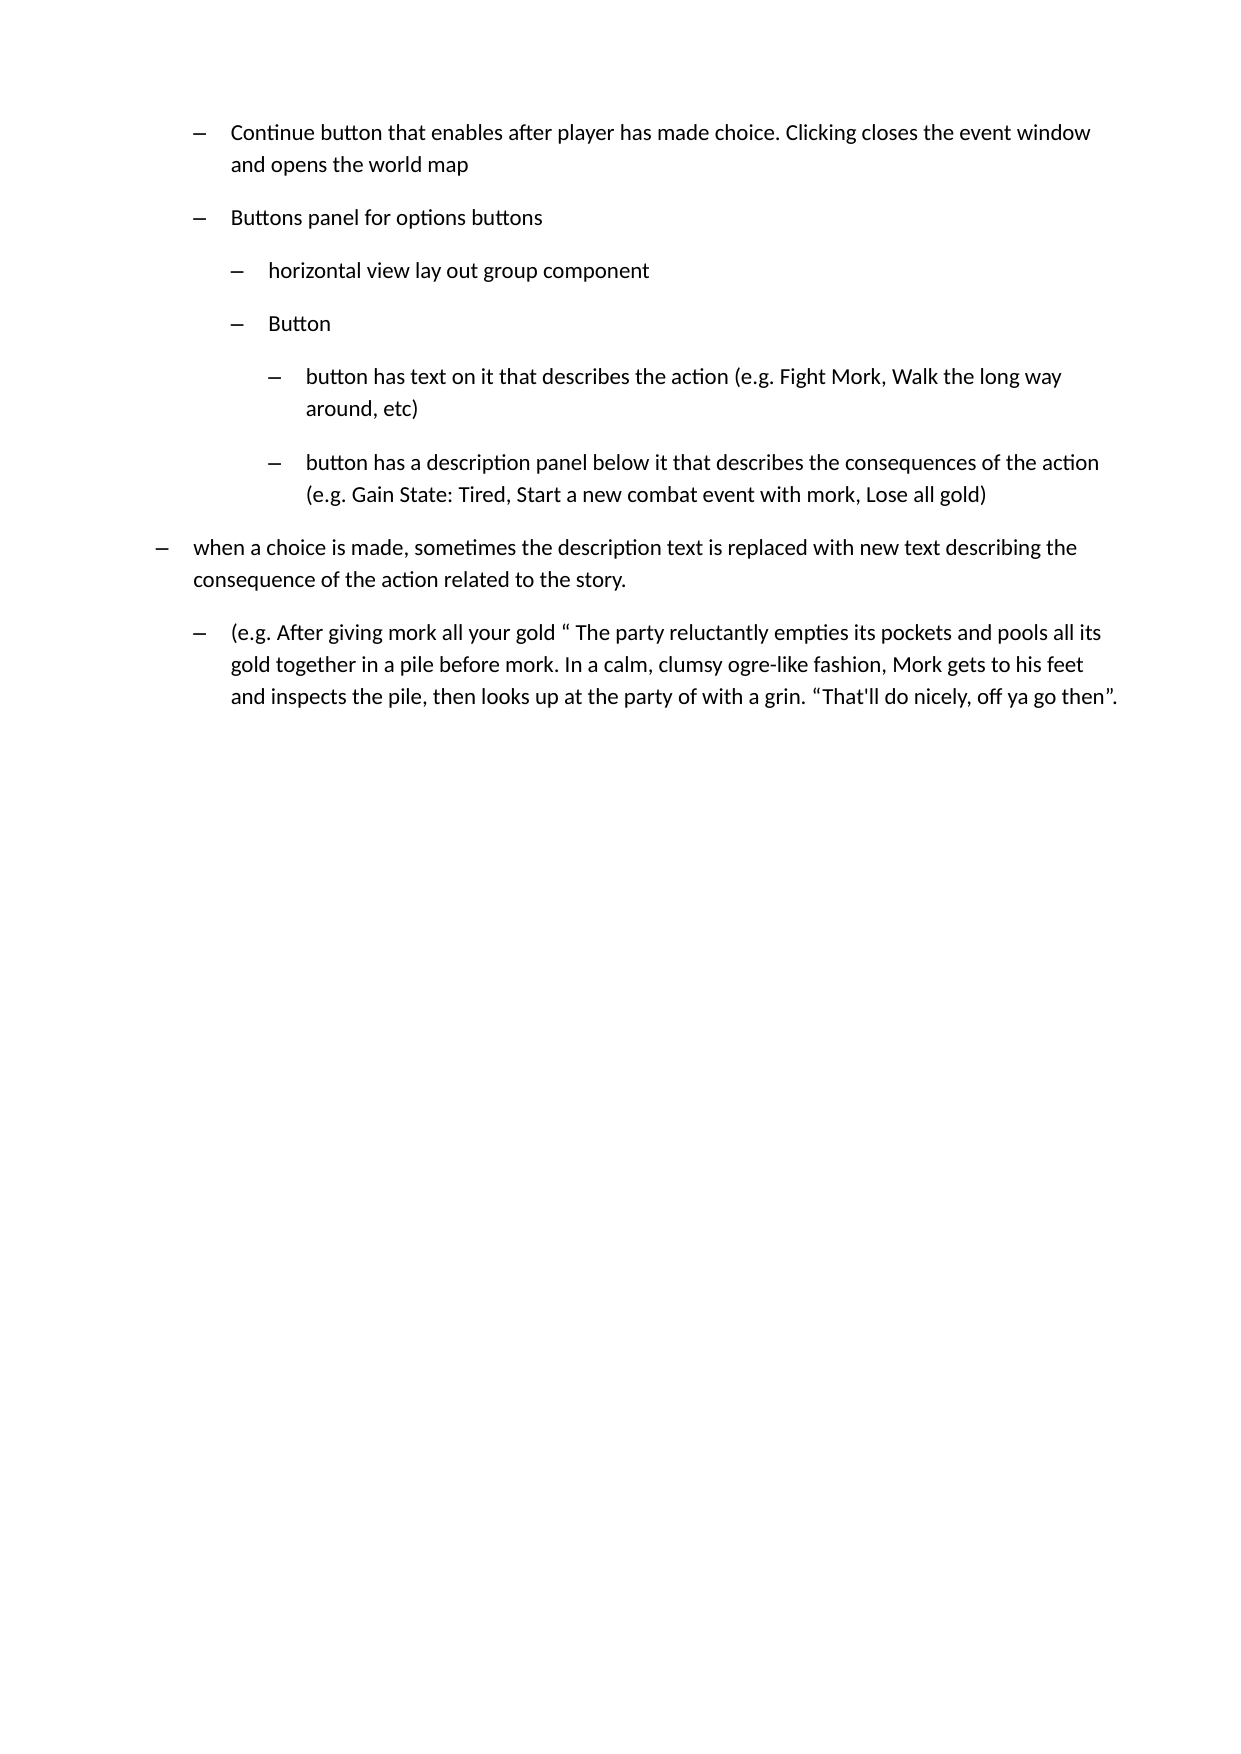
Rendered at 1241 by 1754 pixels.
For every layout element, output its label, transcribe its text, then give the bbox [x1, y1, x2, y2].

list button has text on it that describes the action (e.g. Fight Mork, Walk the long way around, etc) [268, 362, 1122, 423]
list when a choice is made, sometimes the description text is replaced with new text describing the consequence of the action related to the story. [156, 533, 1122, 593]
list button has a description panel below it that describes the consequences of the action (e.g. Gain State: Tired, Start a new combat event with mork, Lose all gold) [268, 448, 1122, 508]
list Continue button that enables after player has made choice. Clicking closes the event window and opens the world map [193, 118, 1122, 178]
list Button [231, 309, 1122, 337]
list (e.g. After giving mork all your gold “ The party reluctantly empties its pockets and pools all its gold together in a pile before mork. In a calm, clumsy ogre-like fashion, Mork gets to his feet and inspects the pile, then looks up at the party of with a grin. “That'll do nicely, off ya go then”. [193, 618, 1122, 710]
list horizontal view lay out group component [231, 256, 1122, 284]
list Buttons panel for options buttons [193, 203, 1122, 231]
